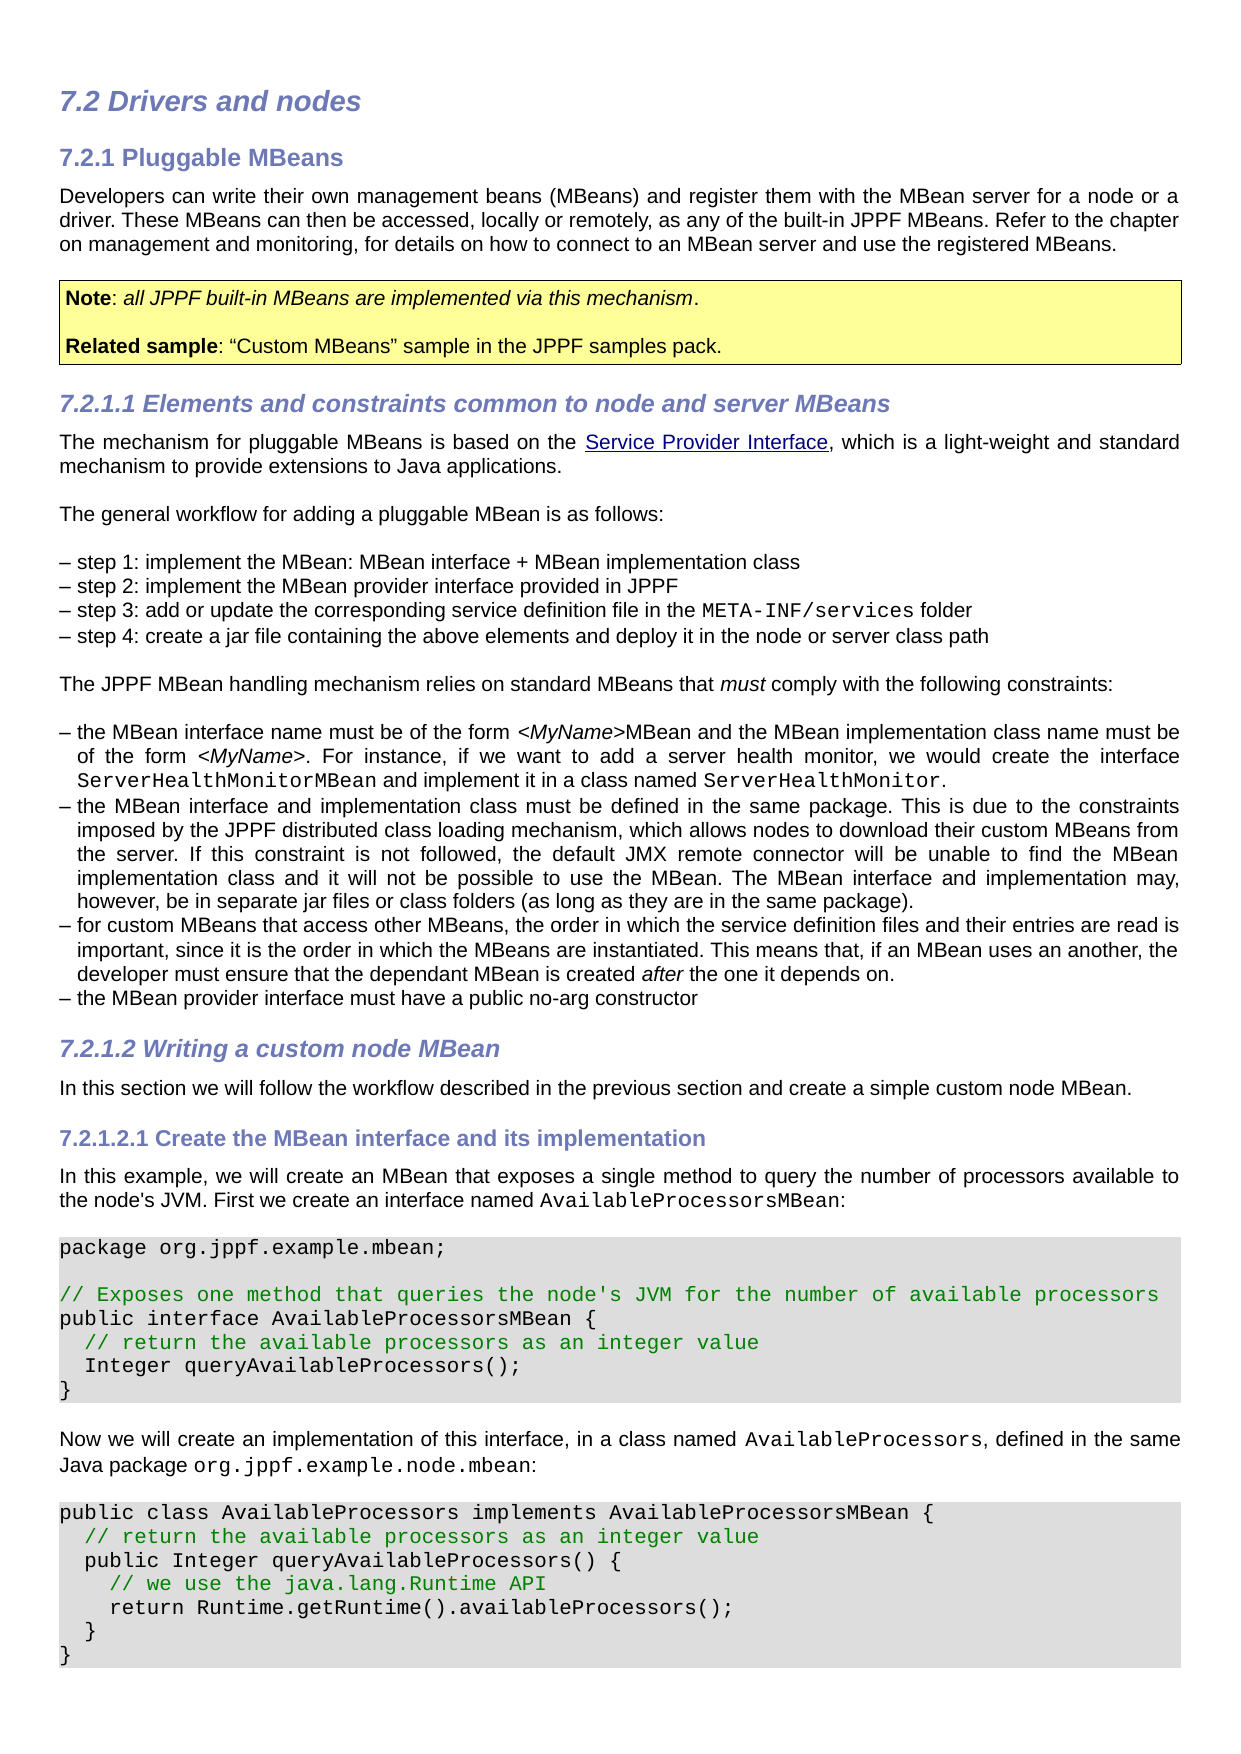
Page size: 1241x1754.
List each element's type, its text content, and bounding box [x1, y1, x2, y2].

text Note: all JPPF built-in MBeans are implemented via this mechanism. [60, 281, 1181, 304]
text The JPPF MBean handling mechanism relies on standard MBeans that must comply with the following constraints: [59, 672, 1181, 696]
list the MBean interface name must be of the form <MyName>MBean and the MBean implementation class name must be of the form <MyName>. For instance, if we want to add a server health monitor, we would create the interface ServerHealthMonitorMBean and implement it in a class named ServerHealthMonitor. [59, 719, 1181, 793]
text Developers can write their own management beans (MBeans) and register them with the MBean server for a node or a driver. These MBeans can then be accessed, locally or remotely, as any of the built-in JPPF MBeans. Refer to the chapter on management and monitoring, for details on how to connect to an MBean server and use the registered MBeans. [59, 184, 1181, 256]
list step 3: add or update the corresponding service definition file in the META-INF/services folder [59, 598, 1181, 624]
text public class AvailableProcessors implements AvailableProcessorsMBean { [59, 1502, 1181, 1526]
text // Exposes one method that queries the node's JVM for the number of available processors [59, 1284, 1181, 1308]
subtitle Elements and constraints common to node and server MBeans [59, 389, 1181, 417]
list the MBean provider interface must have a public no-arg constructor [59, 985, 1181, 1009]
text Now we will create an implementation of this interface, in a class named AvailableProcessors, defined in the same Java package org.jppf.example.node.mbean: [59, 1427, 1181, 1478]
text return Runtime.getRuntime().availableProcessors(); [59, 1597, 1181, 1621]
text // we use the java.lang.Runtime API [59, 1573, 1181, 1597]
text In this section we will follow the workflow described in the previous section and create a simple custom node MBean. [59, 1076, 1181, 1099]
text The general workflow for adding a pluggable MBean is as follows: [59, 502, 1181, 526]
subtitle Create the MBean interface and its implementation [59, 1124, 1181, 1151]
text public Integer queryAvailableProcessors() { [59, 1549, 1181, 1573]
text // return the available processors as an integer value [59, 1526, 1181, 1549]
list step 4: create a jar file containing the above elements and deploy it in the node or server class path [59, 624, 1181, 648]
subtitle Pluggable MBeans [59, 143, 1181, 171]
text } [59, 1621, 1181, 1644]
text Related sample: “Custom MBeans” sample in the JPPF samples pack. [60, 328, 1181, 364]
list the MBean interface and implementation class must be defined in the same package. This is due to the constraints imposed by the JPPF distributed class loading mechanism, which allows nodes to download their custom MBeans from the server. If this constraint is not followed, the default JMX remote connector will be unable to find the MBean implementation class and it will not be possible to use the MBean. The MBean interface and implementation may, however, be in separate jar files or class folders (as long as they are in the same package). [59, 793, 1181, 913]
text public interface AvailableProcessorsMBean { [59, 1308, 1181, 1332]
text } [59, 1379, 1181, 1403]
subtitle Drivers and nodes [59, 84, 1181, 118]
text Integer queryAvailableProcessors(); [59, 1355, 1181, 1379]
text In this example, we will create an MBean that exposes a single method to query the number of processors available to the node's JVM. First we create an interface named AvailableProcessorsMBean: [59, 1163, 1181, 1213]
text } [59, 1644, 1181, 1668]
list step 1: implement the MBean: MBean interface + MBean implementation class [59, 550, 1181, 574]
text The mechanism for pluggable MBeans is based on the Service Provider Interface, which is a light-weight and standard mechanism to provide extensions to Java applications. [59, 430, 1181, 478]
subtitle Writing a custom node MBean [59, 1034, 1181, 1063]
list step 2: implement the MBean provider interface provided in JPPF [59, 574, 1181, 598]
text package org.jppf.example.mbean; [59, 1237, 1181, 1261]
list for custom MBeans that access other MBeans, the order in which the service definition files and their entries are read is important, since it is the order in which the MBeans are instantiated. This means that, if an MBean uses an another, the developer must ensure that the dependant MBean is created after the one it depends on. [59, 913, 1181, 985]
text // return the available processors as an integer value [59, 1332, 1181, 1355]
